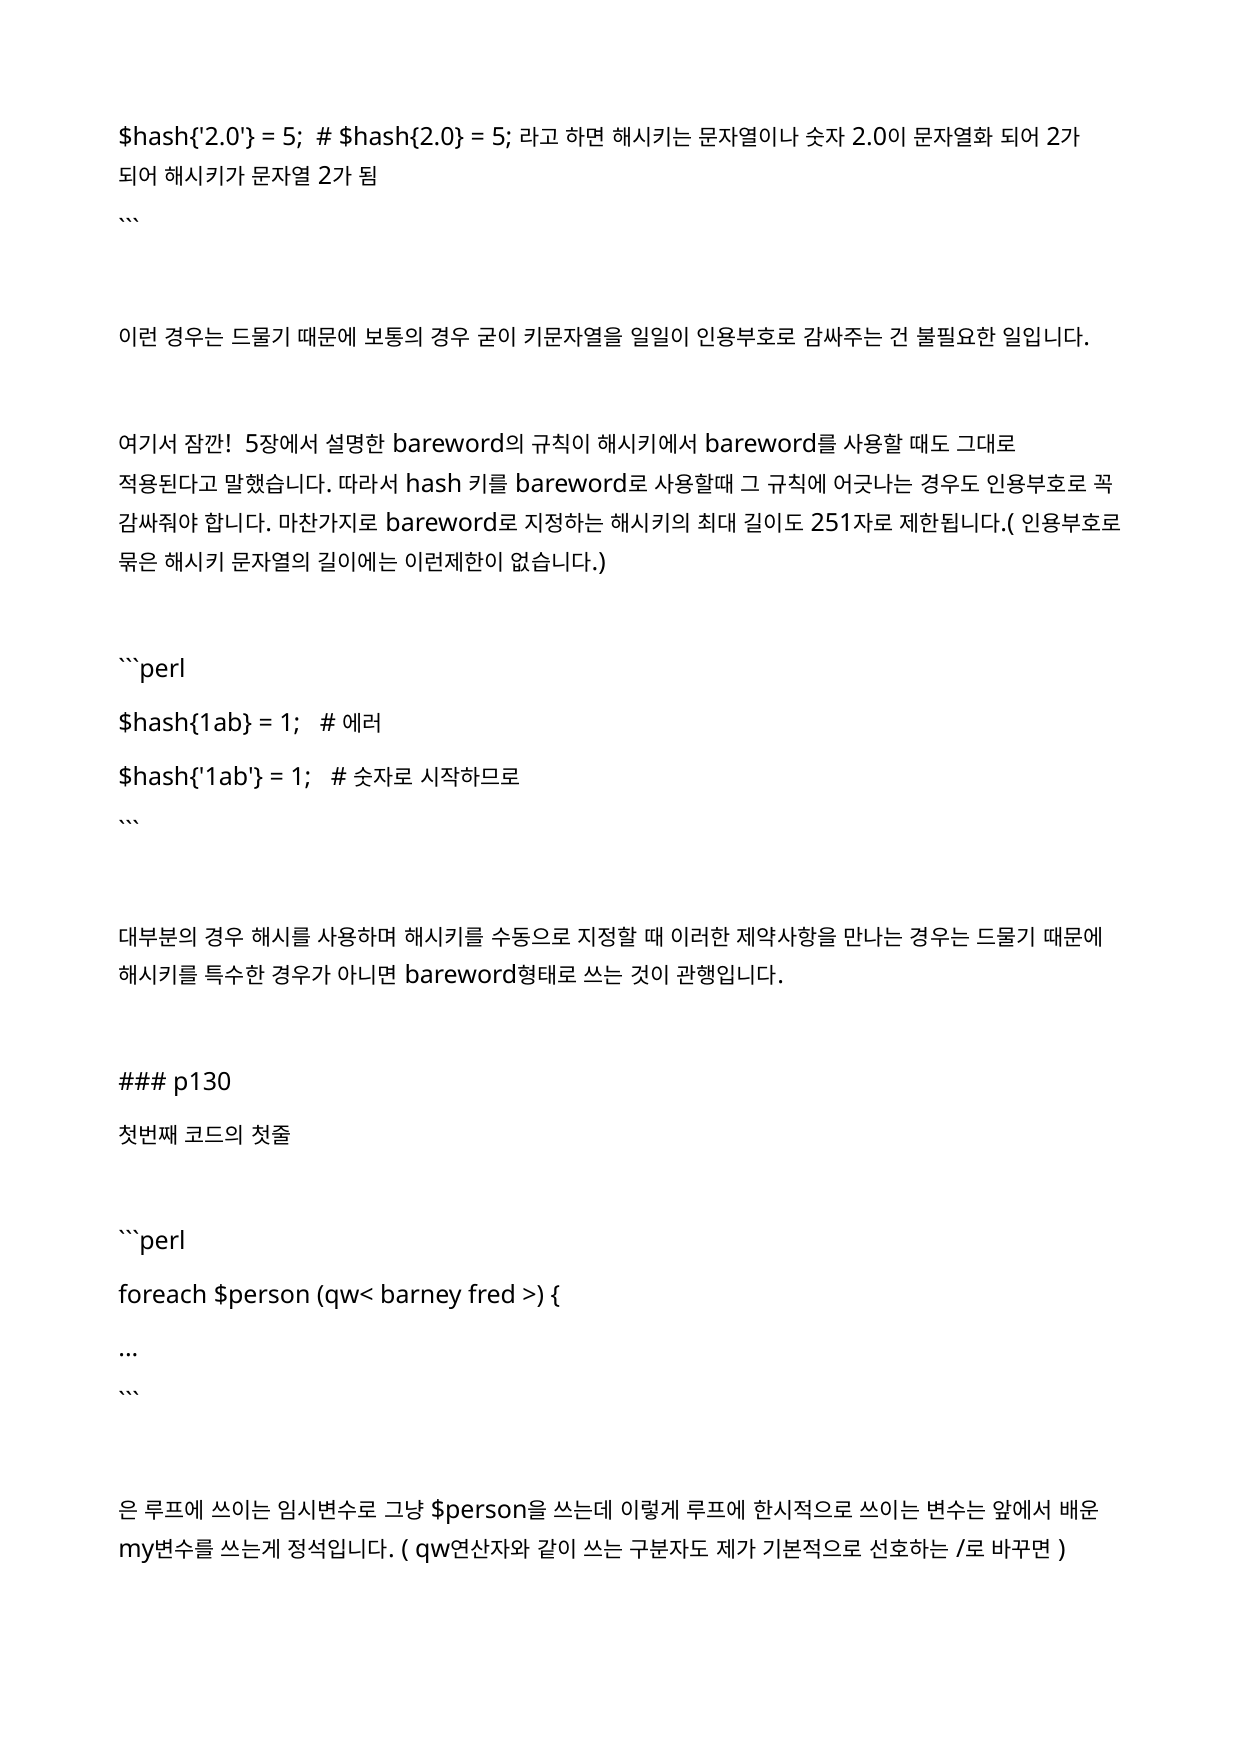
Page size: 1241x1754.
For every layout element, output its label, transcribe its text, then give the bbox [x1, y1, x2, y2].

text ```perl [118, 651, 1122, 685]
text 은 루프에 쓰이는 임시변수로 그냥 $person을 쓰는데 이렇게 루프에 한시적으로 쓰이는 변수는 앞에서 배운 my변수를 쓰는게 정석입니다. ( qw연산자와 같이 쓰는 구분자도 제가 기본적으로 선호하는 /로 바꾸면 ) [118, 1491, 1122, 1564]
text ### p130 [118, 1064, 1122, 1098]
text ``` [118, 211, 1122, 245]
text ... [118, 1330, 1122, 1364]
text 이런 경우는 드물기 때문에 보통의 경우 굳이 키문자열을 일일이 인용부호로 감싸주는 건 불필요한 일입니다. [118, 318, 1122, 353]
text 여기서 잠깐! 5장에서 설명한 bareword의 규칙이 해시키에서 bareword를 사용할 때도 그대로 적용된다고 말했습니다. 따라서 hash 키를 bareword로 사용할때 그 규칙에 어긋나는 경우도 인용부호로 꼭 감싸줘야 합니다. 마찬가지로 bareword로 지정하는 해시키의 최대 길이도 251자로 제한됩니다.( 인용부호로 묶은 해시키 문자열의 길이에는 이런제한이 없습니다.) [118, 426, 1122, 578]
text foreach $person (qw< barney fred >) { [118, 1276, 1122, 1310]
text ``` [118, 812, 1122, 846]
text $hash{1ab} = 1; # 에러 [118, 705, 1122, 739]
text ``` [118, 1384, 1122, 1418]
text 첫번째 코드의 첫줄 [118, 1118, 1122, 1149]
text $hash{'2.0'} = 5; # $hash{2.0} = 5; 라고 하면 해시키는 문자열이나 숫자 2.0이 문자열화 되어 2가 되어 해시키가 문자열 2가 됨 [118, 118, 1122, 191]
text 대부분의 경우 해시를 사용하며 해시키를 수동으로 지정할 때 이러한 제약사항을 만나는 경우는 드물기 때문에 해시키를 특수한 경우가 아니면 bareword형태로 쓰는 것이 관행입니다. [118, 920, 1122, 991]
text ```perl [118, 1222, 1122, 1257]
text $hash{'1ab'} = 1; # 숫자로 시작하므로 [118, 758, 1122, 793]
